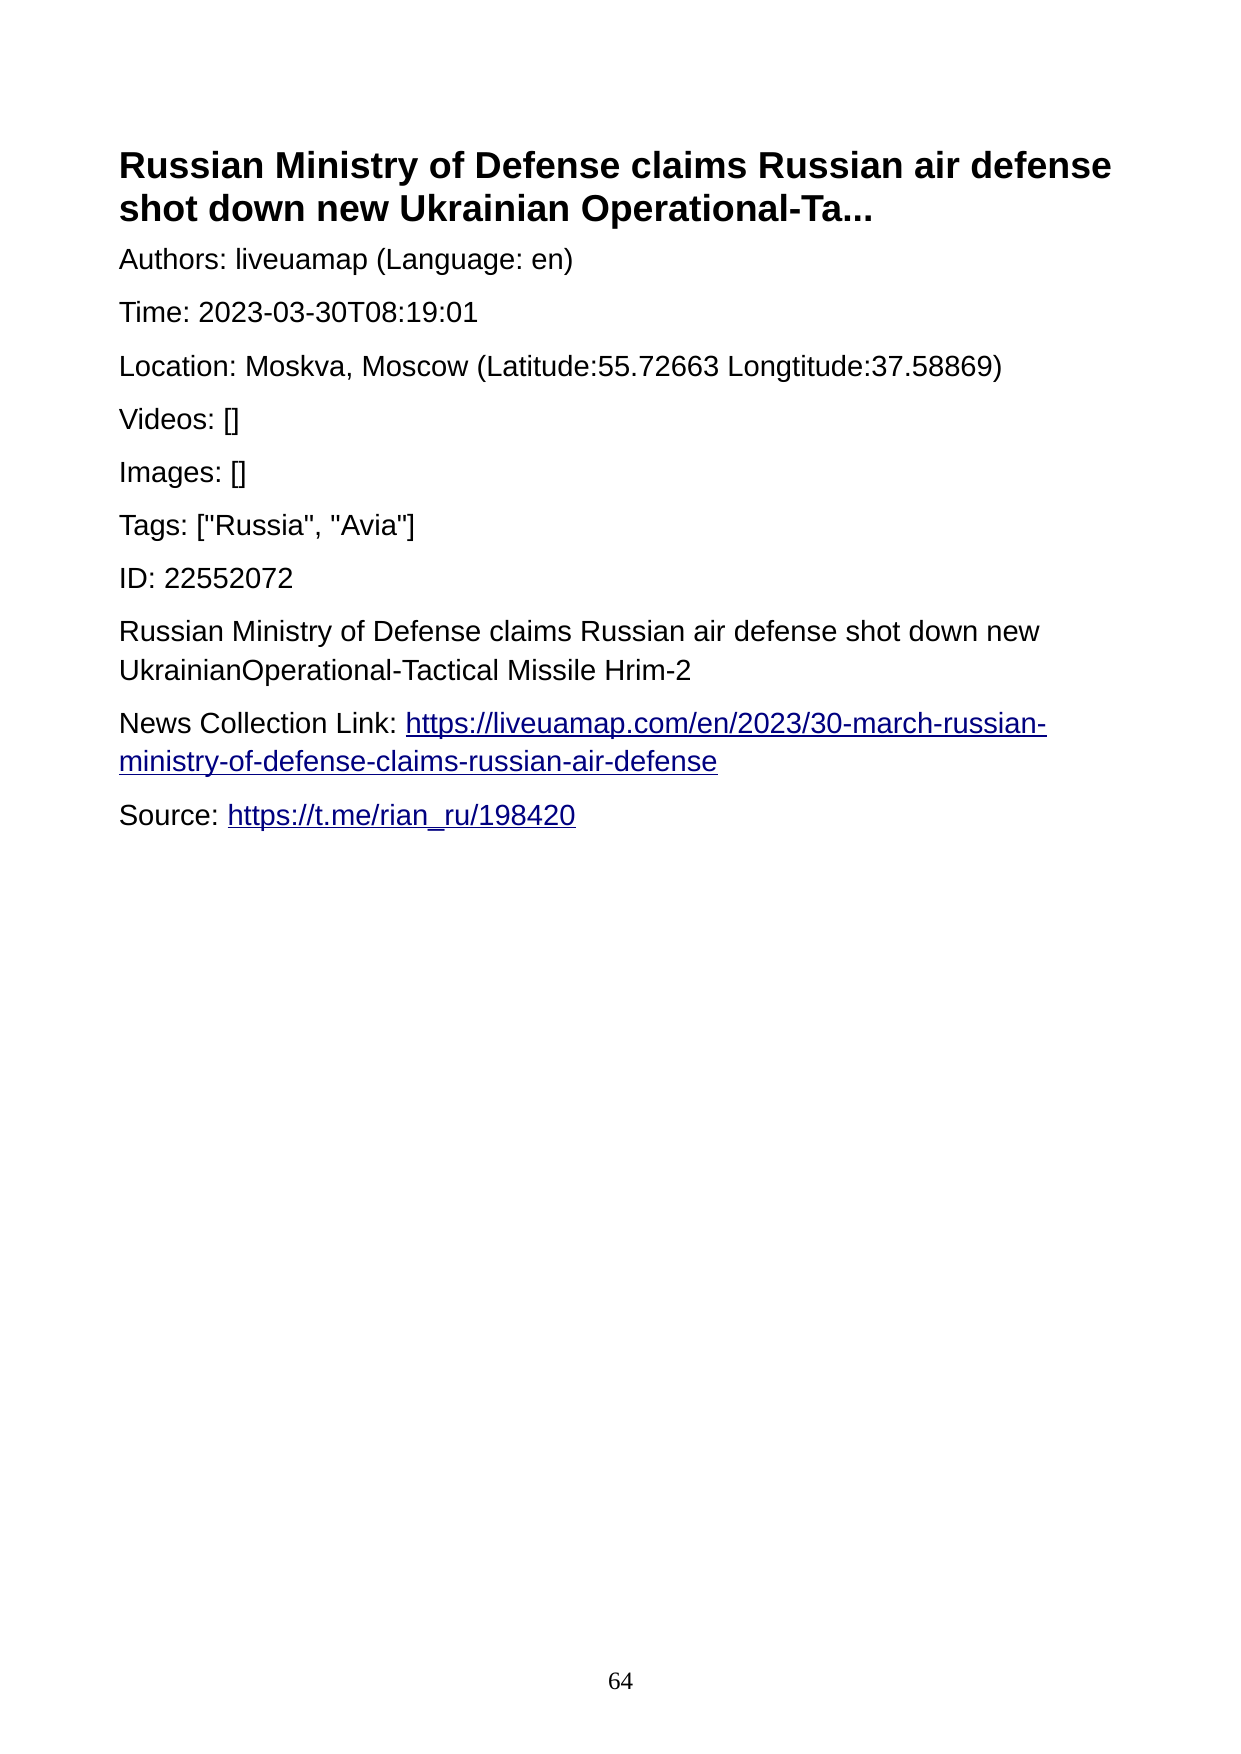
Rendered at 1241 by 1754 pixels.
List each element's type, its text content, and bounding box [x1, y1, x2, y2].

text Tags: ["Russia", "Avia"] [118, 508, 1122, 541]
text Videos: [] [118, 402, 1122, 435]
text Location: Moskva, Moscow (Latitude:55.72663 Longtitude:37.58869) [118, 348, 1122, 382]
text ID: 22552072 [118, 561, 1122, 594]
text News Collection Link: https://liveuamap.com/en/2023/30-march-russian-ministry-of-defense-claims-russian-air-defense [118, 706, 1122, 778]
subtitle Russian Ministry of Defense claims Russian air defense shot down new Ukrainian Operational-Ta... [118, 143, 1122, 230]
text Authors: liveuamap (Language: en) [118, 242, 1122, 276]
text Time: 2023-03-30T08:19:01 [118, 295, 1122, 329]
text Source: https://t.me/rian_ru/198420 [118, 797, 1122, 831]
text Images: [] [118, 455, 1122, 488]
text Russian Ministry of Defense claims Russian air defense shot down new UkrainianOperational-Tactical Missile Hrim-2 [118, 614, 1122, 686]
